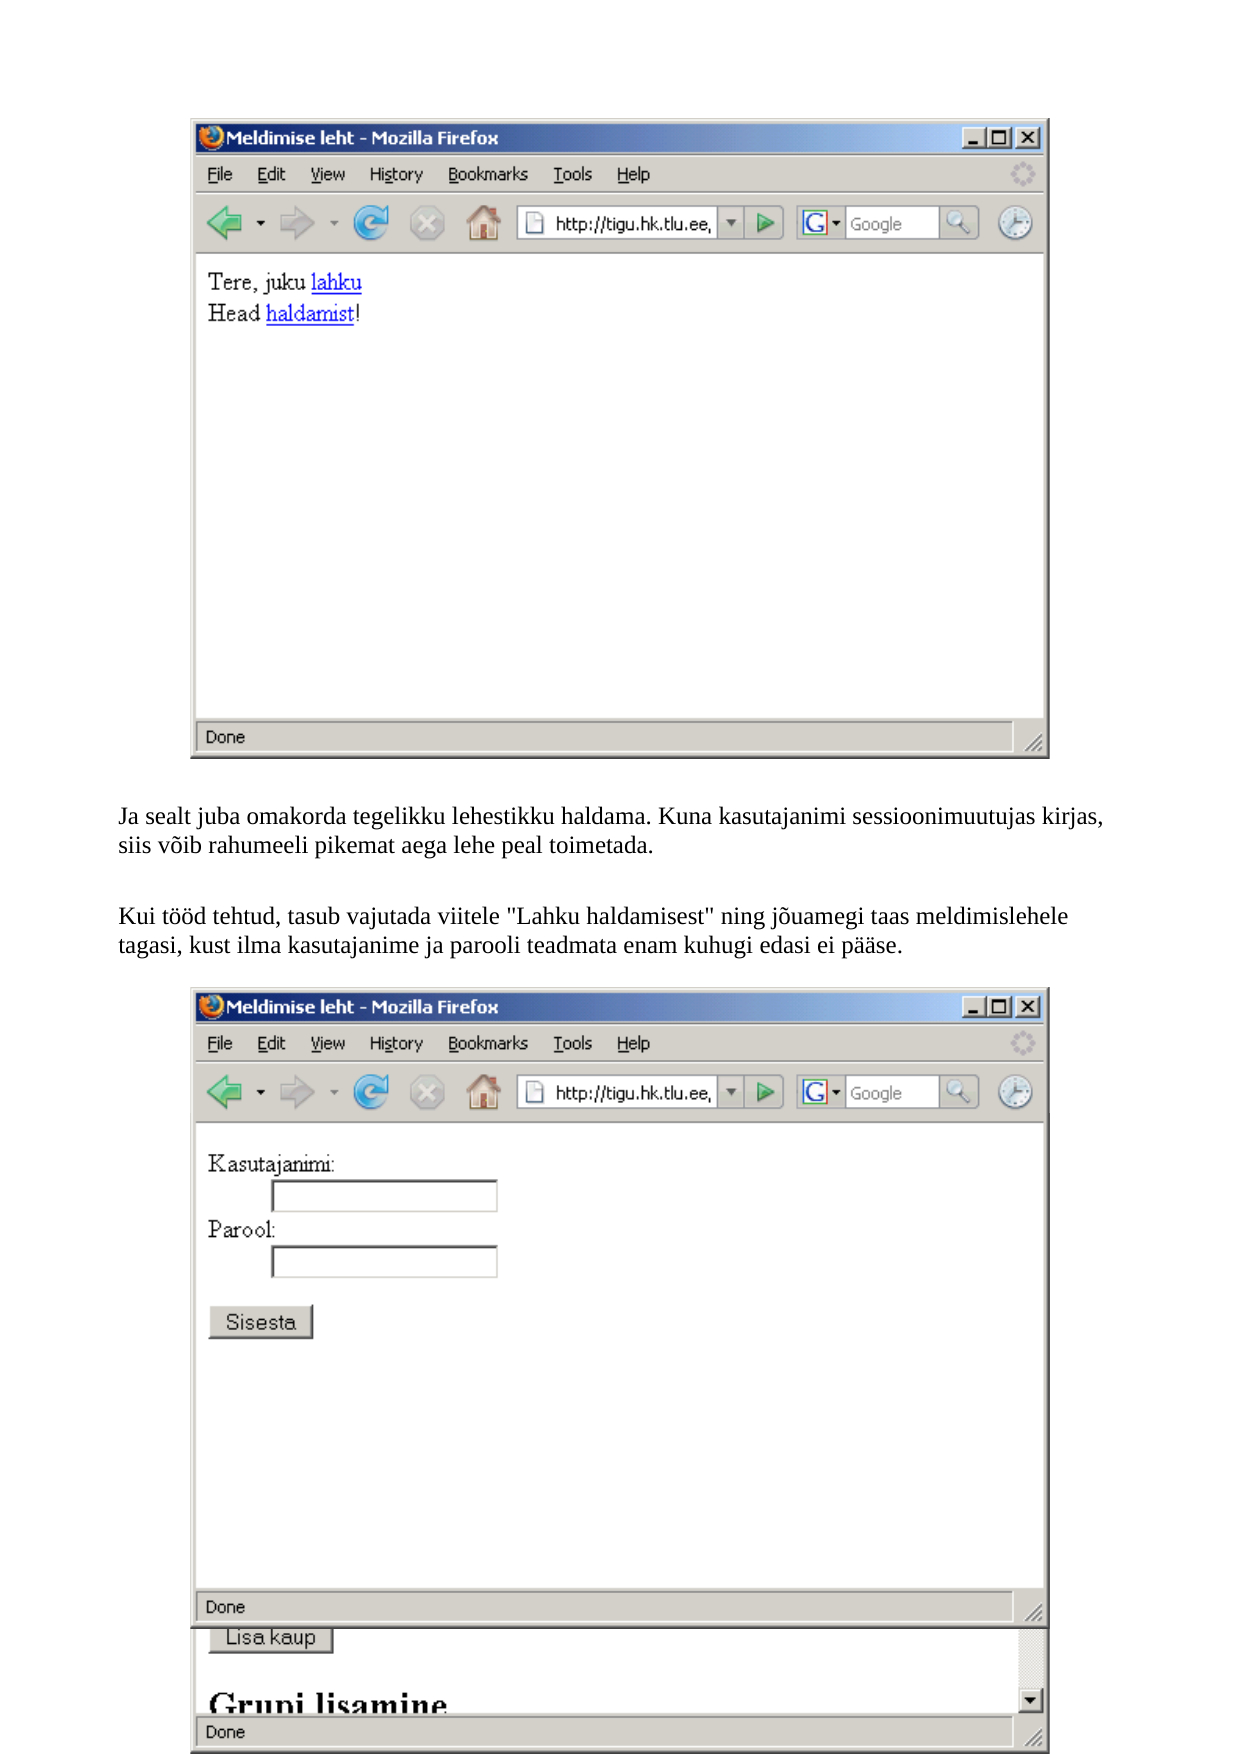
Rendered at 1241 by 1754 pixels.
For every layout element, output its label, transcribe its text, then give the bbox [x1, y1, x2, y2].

picture [190, 118, 1050, 759]
picture [190, 987, 1050, 1754]
text Kui tööd tehtud, tasub vajutada viitele "Lahku haldamisest" ning jõuamegi taas meldimislehele tagasi, kust ilma kasutajanime ja parooli teadmata enam kuhugi edasi ei pääse. [118, 901, 1122, 959]
text Ja sealt juba omakorda tegelikku lehestikku haldama. Kuna kasutajanimi sessioonimuutujas kirjas, siis võib rahumeeli pikemat aega lehe peal toimetada. [118, 801, 1122, 859]
